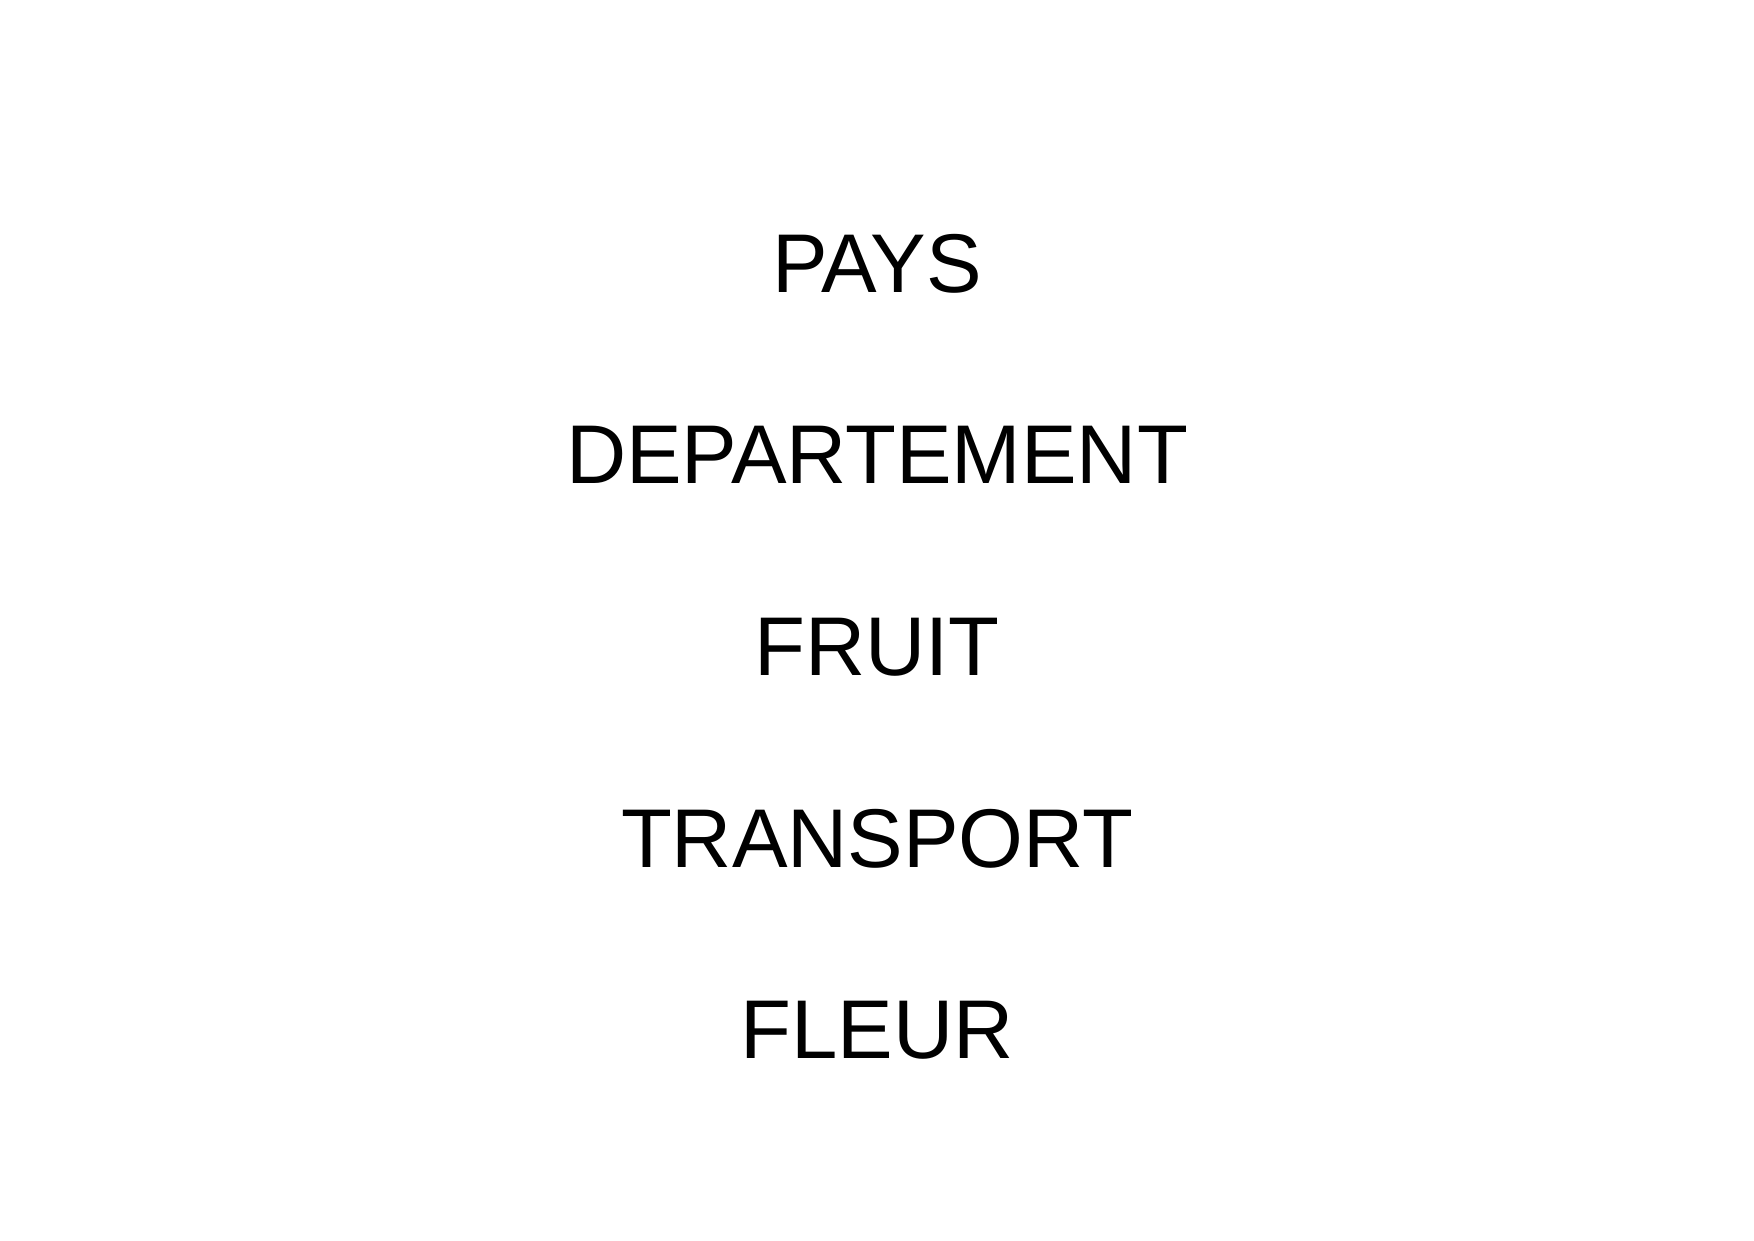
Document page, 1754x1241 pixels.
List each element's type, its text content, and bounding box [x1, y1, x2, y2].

text DEPARTEMENT [118, 406, 1636, 501]
text FRUIT [118, 597, 1636, 693]
text TRANSPORT [118, 789, 1636, 885]
text FLEUR [118, 981, 1636, 1076]
text PAYS [118, 214, 1636, 310]
